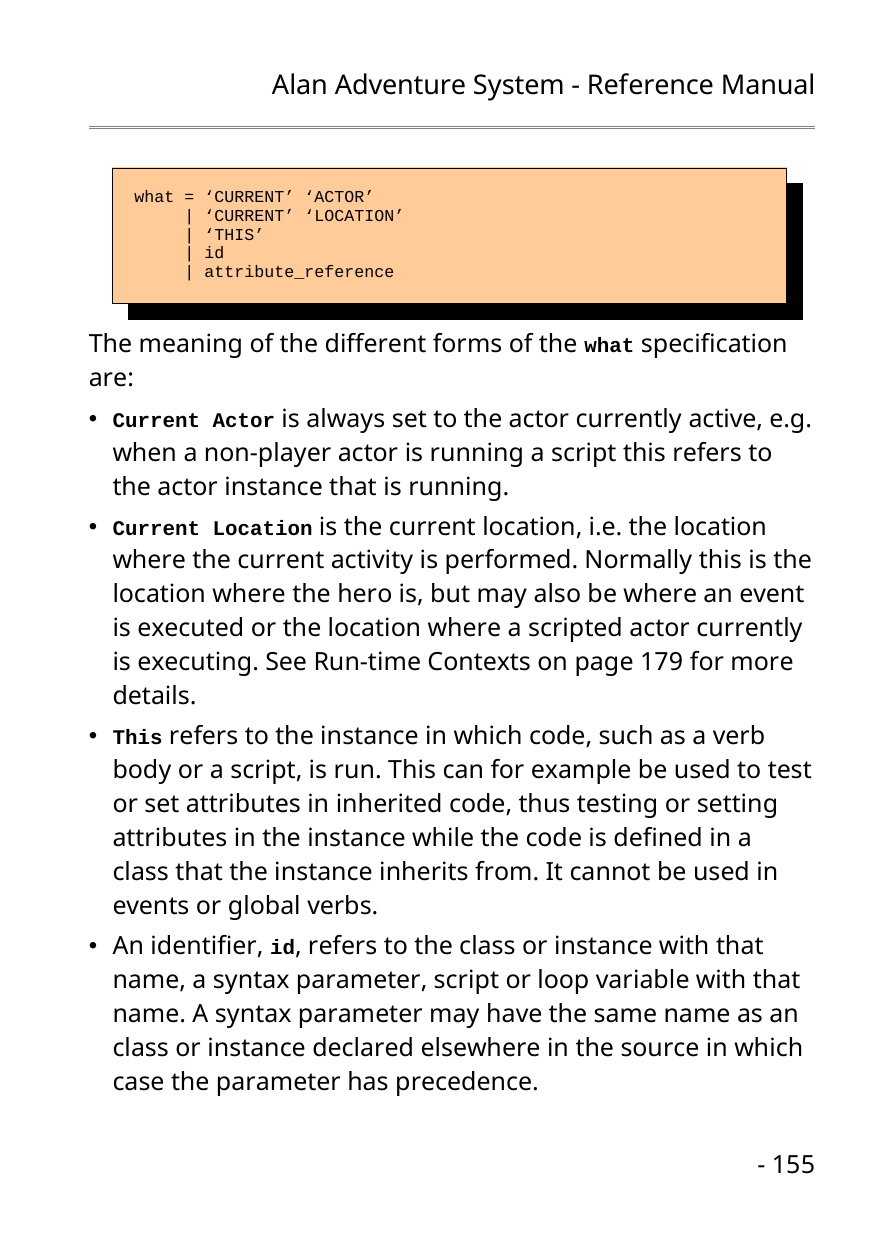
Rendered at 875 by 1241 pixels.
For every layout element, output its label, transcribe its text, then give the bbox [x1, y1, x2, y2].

list An identifier, id, refers to the class or instance with that name, a syntax parameter, script or loop variable with that name. A syntax parameter may have the same name as an class or instance declared elsewhere in the source in which case the parameter has precedence. [88, 928, 815, 1098]
list Current Actor is always set to the actor currently active, e.g. when a non-player actor is running a script this refers to the actor instance that is running. [88, 401, 815, 502]
list Current Location is the current location, i.e. the location where the cur­rent activity is performed. Normally this is the location where the hero is, but may also be where an event is executed or the location where a scripted actor currently is executing. See Run-time Contexts on page 142 for more details. [88, 508, 815, 712]
text The meaning of the different forms of the what specification are: [88, 326, 815, 394]
text what = ‘CURRENT’ ‘ACTOR’ | ‘CURRENT’ ‘LOCATION’ | ‘THIS’ | id | attribute_reference [113, 169, 786, 303]
list This refers to the instance in which code, such as a verb body or a script, is run. This can for example be used to test or set attributes in inherited code, thus testing or setting attributes in the instance while the code is defined in a class that the instance inherits from. It cannot be used in events or global verbs. [88, 718, 815, 922]
